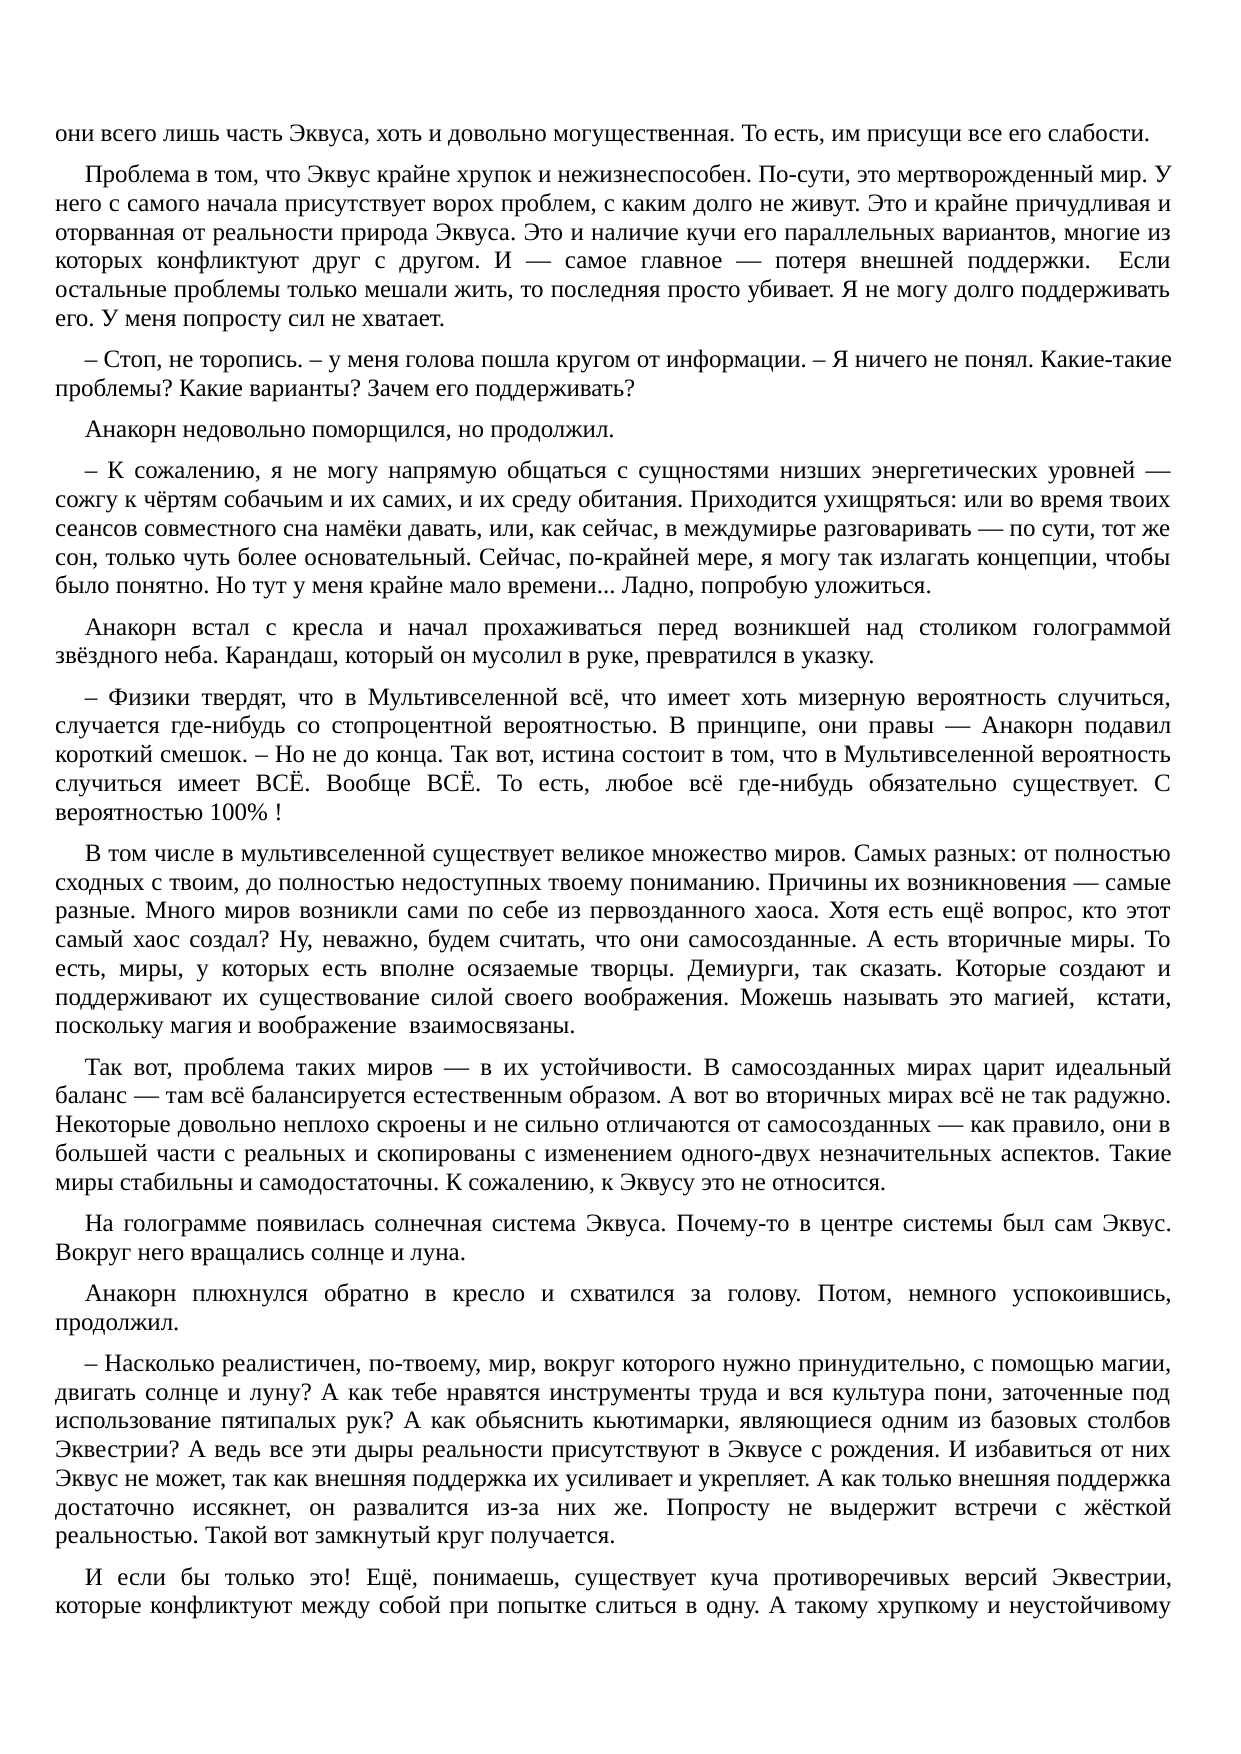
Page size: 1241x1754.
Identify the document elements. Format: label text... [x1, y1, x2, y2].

text – Насколько реалистичен, по-твоему, мир, вокруг которого нужно принудительно, с помощью магии, двигать солнце и луну? А как тебе нравятся инструменты труда и вся культура пони, заточенные под использование пятипалых рук? А как обьяснить кьютимарки, являющиеся одним из базовых столбов Эквестрии? А ведь все эти дыры реальности присутствуют в Эквусе с рождения. И избавиться от них Эквус не может, так как внешняя поддержка их усиливает и укрепляет. А как только внешняя поддержка достаточно иссякнет, он развалится из-за них же. Попросту не выдержит встречи с жёсткой реальностью. Такой вот замкнутый круг получается. [55, 1348, 1172, 1549]
text Проблема в том, что Эквус крайне хрупок и нежизнеспособен. По-сути, это мертворожденный мир. У него с самого начала присутствует ворох проблем, с каким долго не живут. Это и крайне причудливая и оторванная от реальности природа Эквуса. Это и наличие кучи его параллельных вариантов, многие из которых конфликтуют друг с другом. И — самое главное — потеря внешней поддержки. Если остальные проблемы только мешали жить, то последняя просто убивает. Я не могу долго поддерживать его. У меня попросту сил не хватает. [55, 159, 1172, 332]
text – К сожалению, я не могу напрямую общаться с сущностями низших энергетических уровней — сожгу к чёртям собачьим и их самих, и их среду обитания. Приходится ухищряться: или во время твоих сеансов совместного сна намёки давать, или, как сейчас, в междумирье разговаривать — по сути, тот же сон, только чуть более основательный. Сейчас, по-крайней мере, я могу так излагать концепции, чтобы было понятно. Но тут у меня крайне мало времени... Ладно, попробую уложиться. [55, 456, 1172, 599]
text – Физики твердят, что в Мультивселенной всё, что имеет хоть мизерную вероятность случиться, случается где-нибудь со стопроцентной вероятностью. В принципе, они правы — Анакорн подавил короткий смешок. – Но не до конца. Так вот, истина состоит в том, что в Мультивселенной вероятность случиться имеет ВСЁ. Вообще ВСЁ. То есть, любое всё где-нибудь обязательно существует. С вероятностью 100% ! [55, 682, 1172, 826]
text В том числе в мультивселенной существует великое множество миров. Самых разных: от полностью сходных с твоим, до полностью недоступных твоему пониманию. Причины их возникновения — самые разные. Много миров возникли сами по себе из первозданного хаоса. Хотя есть ещё вопрос, кто этот самый хаос создал? Ну, неважно, будем считать, что они самосозданные. А есть вторичные миры. То есть, миры, у которых есть вполне осязаемые творцы. Демиурги, так сказать. Которые создают и поддерживают их существование силой своего воображения. Можешь называть это магией, кстати, поскольку магия и воображение взаимосвязаны. [55, 838, 1172, 1039]
text они всего лишь часть Эквуса, хоть и довольно могущественная. То есть, им присущи все его слабости. [55, 118, 1172, 147]
text Анакорн встал с кресла и начал прохаживаться перед возникшей над столиком голограммой звёздного неба. Карандаш, который он мусолил в руке, превратился в указку. [55, 612, 1172, 669]
text И если бы только это! Ещё, понимаешь, существует куча противоречивых версий Эквестрии, которые конфликтуют между собой при попытке слиться в одну. А такому хрупкому и неустойчивому [55, 1562, 1172, 1619]
text Так вот, проблема таких миров — в их устойчивости. В самосозданных мирах царит идеальный баланс — там всё балансируется естественным образом. А вот во вторичных мирах всё не так радужно. Некоторые довольно неплохо скроены и не сильно отличаются от самосозданных — как правило, они в большей части с реальных и скопированы с изменением одного-двух незначительных аспектов. Такие миры стабильны и самодостаточны. К сожалению, к Эквусу это не относится. [55, 1052, 1172, 1196]
text – Стоп, не торопись. – у меня голова пошла кругом от информации. – Я ничего не понял. Какие-такие проблемы? Какие варианты? Зачем его поддерживать? [55, 344, 1172, 402]
text Анакорн плюхнулся обратно в кресло и схватился за голову. Потом, немного успокоившись, продолжил. [55, 1278, 1172, 1336]
text Анакорн недовольно поморщился, но продолжил. [55, 414, 1172, 443]
text На голограмме появилась солнечная система Эквуса. Почему-то в центре системы был сам Эквус. Вокруг него вращались солнце и луна. [55, 1208, 1172, 1266]
